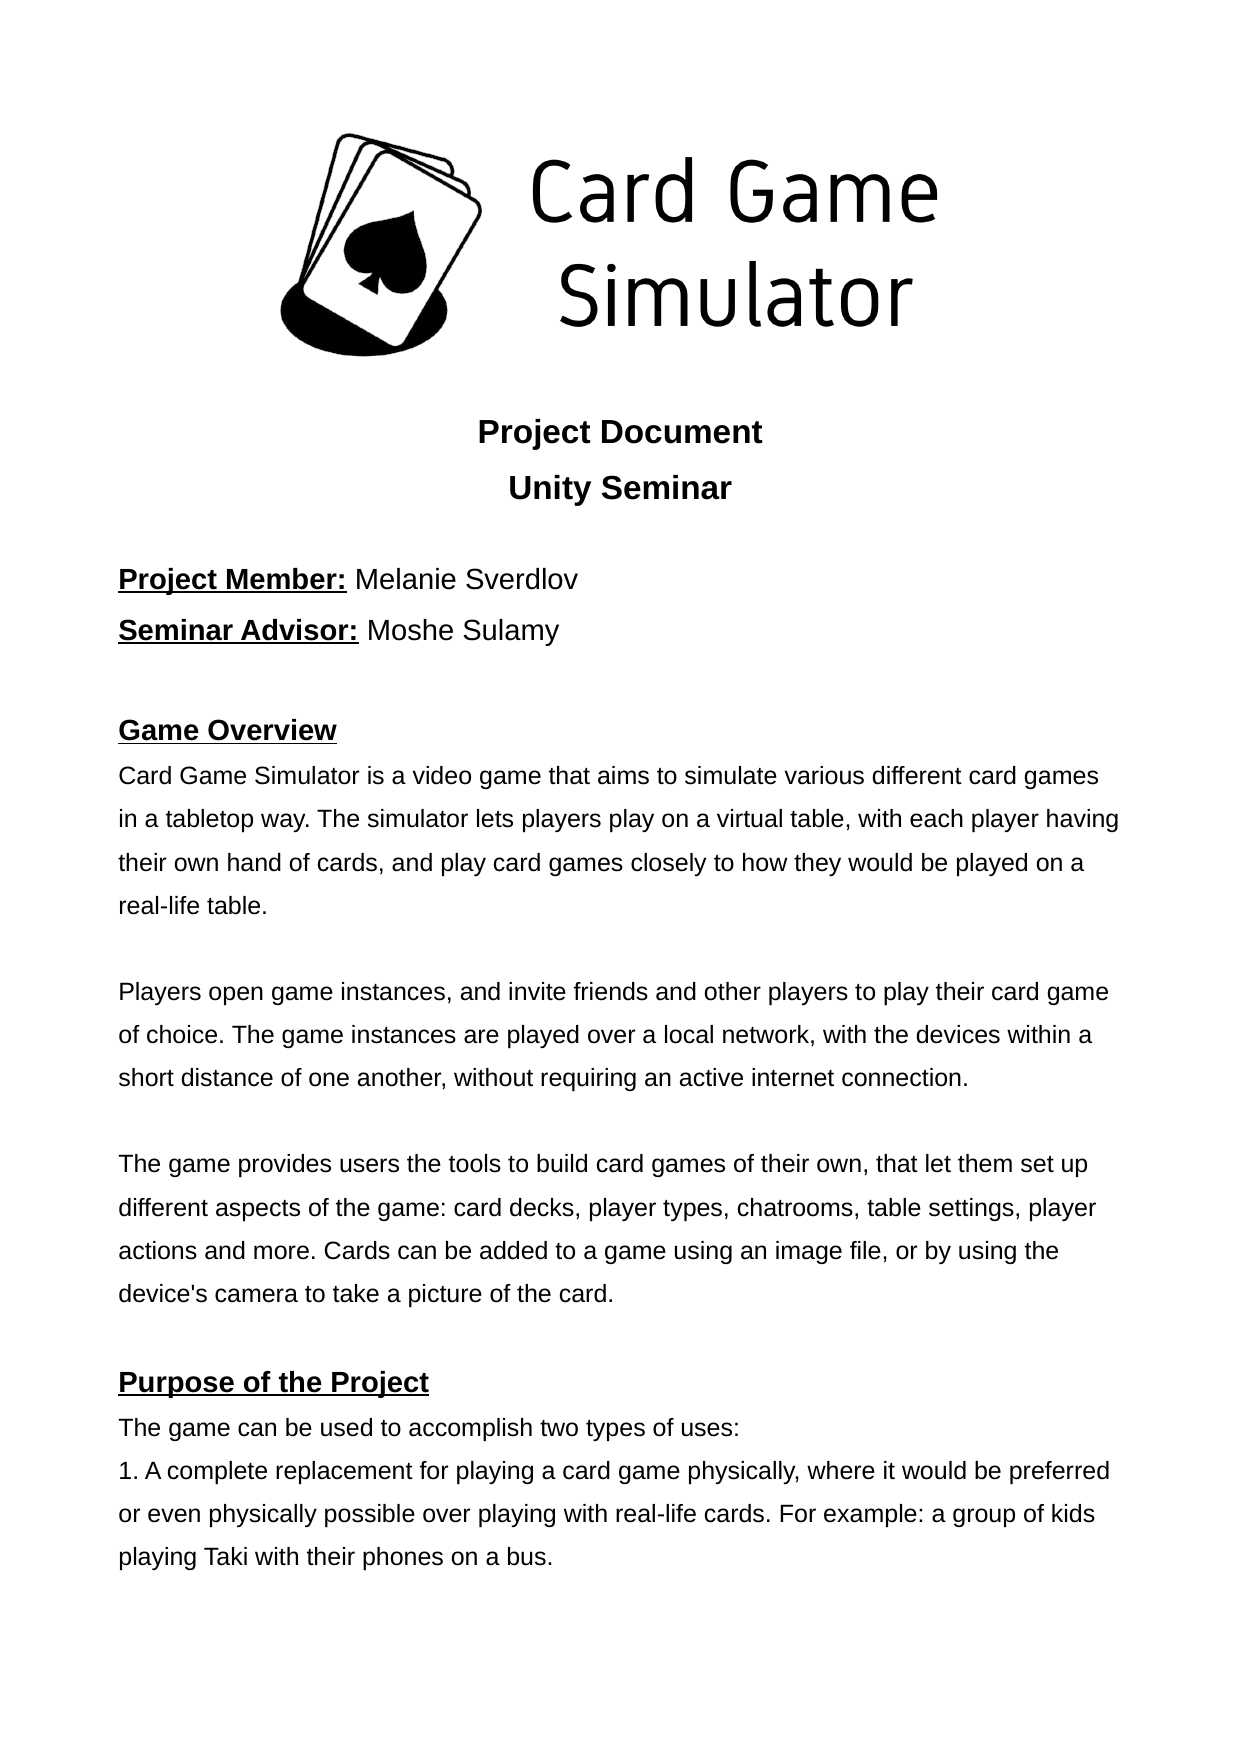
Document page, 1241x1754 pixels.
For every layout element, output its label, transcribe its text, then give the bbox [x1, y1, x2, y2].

text Project Member: Melanie Sverdlov [118, 562, 1122, 596]
picture [121, 35, 1119, 455]
text Purpose of the Project The game can be used to accomplish two types of uses: 1. A complete replacement for playing a card game physically, where it would be preferred or even physically possible over playing with real-life cards. For example: a group of kids playing Taki with their phones on a bus. [118, 1365, 1122, 1571]
text Unity Seminar [118, 468, 1122, 507]
text Game Overview Card Game Simulator is a video game that aims to simulate various different card games in a tabletop way. The simulator lets players play on a virtual table, with each player having their own hand of cards, and play card games closely to how they would be played on a real-life table. Players open game instances, and invite friends and other players to play their card game of choice. The game instances are played over a local network, with the devices within a short distance of one another, without requiring an active internet connection. The game provides users the tools to build card games of their own, that let them set up different aspects of the game: card decks, player types, chatrooms, table settings, player actions and more. Cards can be added to a game using an image file, or by using the device's camera to take a picture of the card. [118, 713, 1122, 1351]
text Seminar Advisor: Moshe Sulamy [118, 613, 1122, 646]
